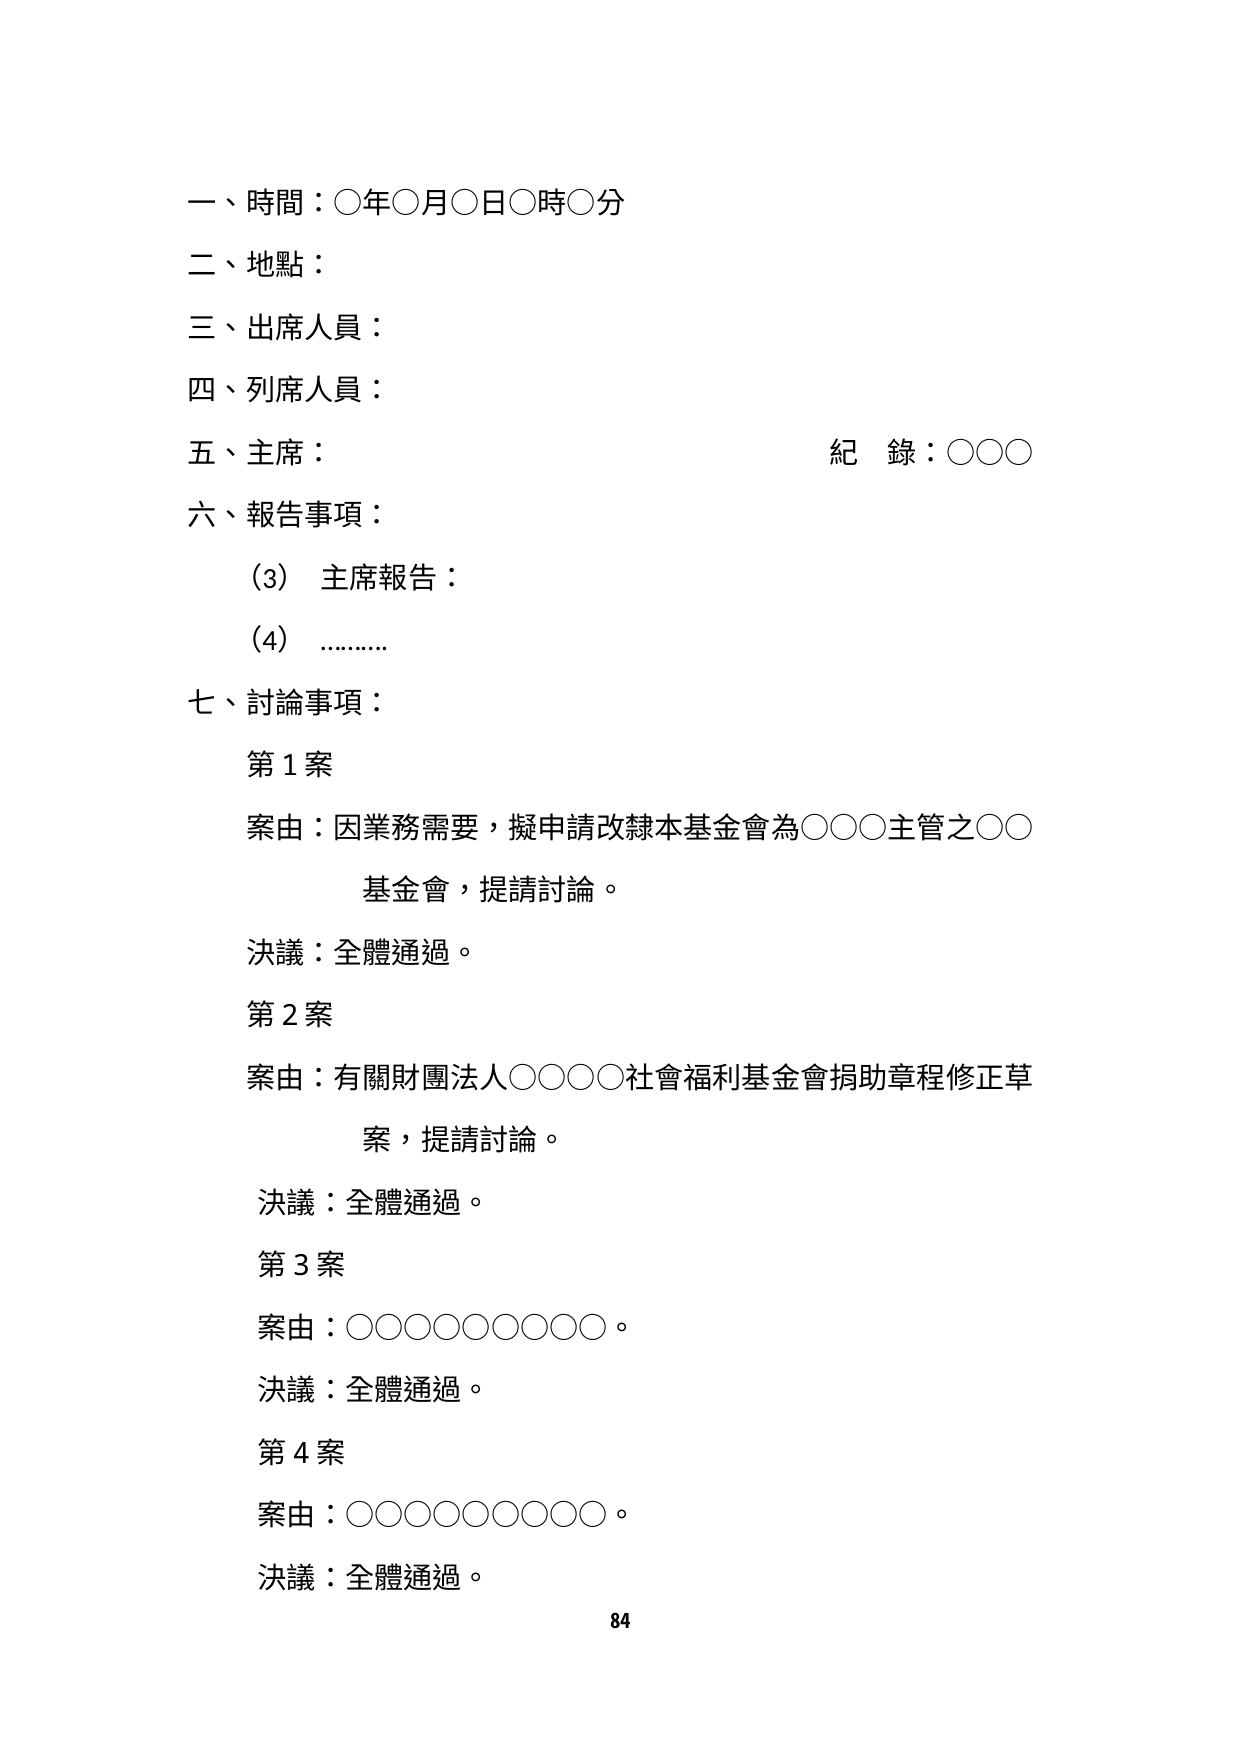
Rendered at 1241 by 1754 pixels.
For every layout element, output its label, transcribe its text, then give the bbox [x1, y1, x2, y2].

text 第2案 [187, 971, 1053, 1034]
text 案由：○○○○○○○○○。 [187, 1284, 1053, 1346]
text 七、討論事項： [187, 659, 1053, 721]
text 三、出席人員： [187, 284, 1053, 346]
text 決議：全體通過。 [187, 1159, 1053, 1221]
text 第1案 [187, 721, 1053, 784]
list 主席報告： [233, 534, 1053, 596]
list ………. [233, 596, 1053, 659]
text 決議：全體通過。 [187, 1534, 1053, 1596]
text 一、時間：○年○月○日○時○分 [187, 159, 1053, 221]
text 第3案 [187, 1221, 1053, 1284]
text 二、地點： [187, 221, 1053, 284]
text 基金會，提請討論。 [187, 846, 1053, 909]
text 六、報告事項： [187, 471, 1053, 534]
text 四、列席人員： [187, 346, 1053, 409]
text 案由：因業務需要，擬申請改隸本基金會為○○○主管之○○ [187, 784, 1053, 846]
text 案由：有關財團法人○○○○社會福利基金會捐助章程修正草 [187, 1034, 1053, 1096]
text 第4案 [187, 1409, 1053, 1471]
text 五、主席： 紀 錄：○○○ [187, 409, 1053, 471]
text 案，提請討論。 [187, 1096, 1053, 1159]
text 案由：○○○○○○○○○。 [187, 1471, 1053, 1534]
text 決議：全體通過。 [187, 909, 1053, 971]
text 決議：全體通過。 [187, 1346, 1053, 1409]
